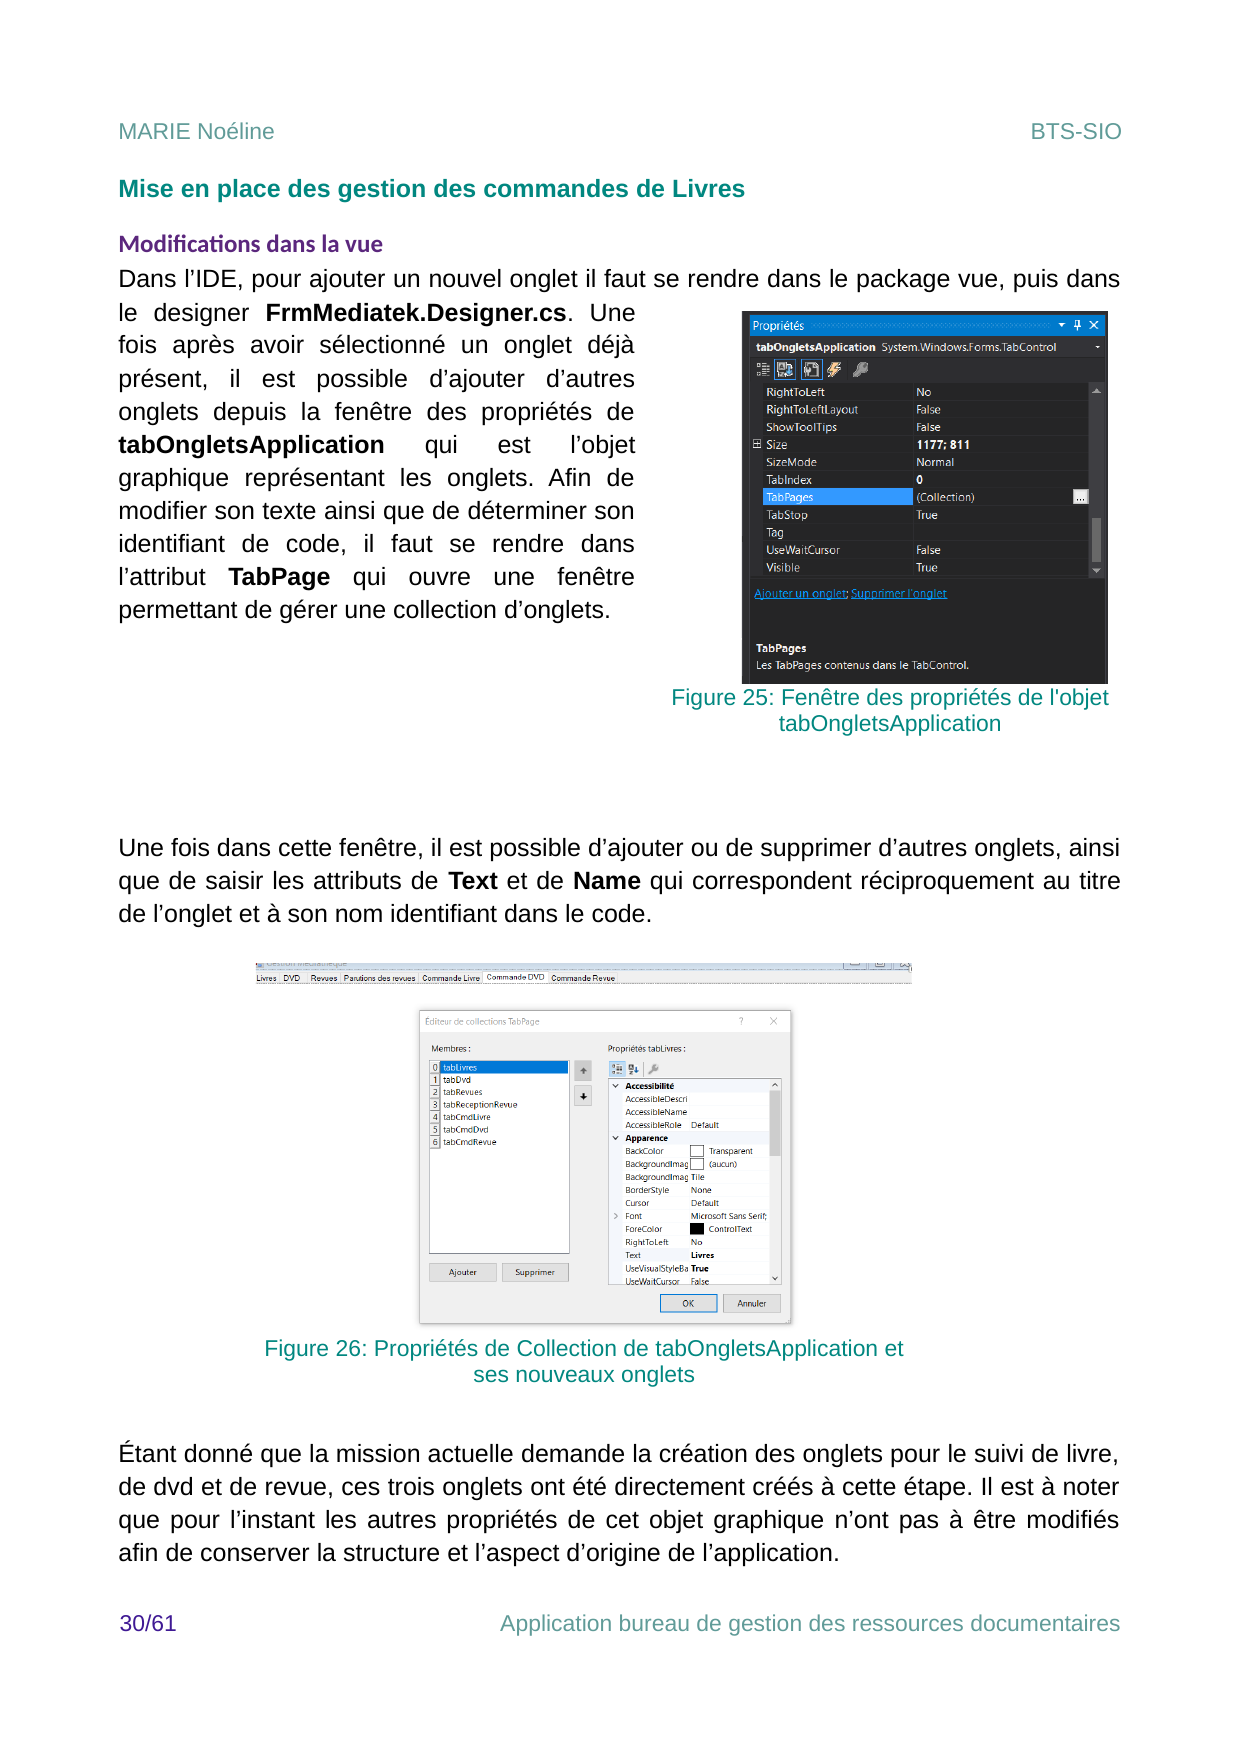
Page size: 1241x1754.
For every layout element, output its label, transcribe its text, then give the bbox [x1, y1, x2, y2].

text Figure 26: Propriétés de Collection de tabOngletsApplication et ses nouveaux onglets [256, 1335, 912, 1387]
text Figure 25: Fenêtre des propriétés de l'objet tabOngletsApplication [636, 684, 1144, 736]
text Étant donné que la mission actuelle demande la création des onglets pour le suivi de livre, de dvd et de revue, ces trois onglets ont été directement créés à cette étape. Il est à noter que pour l’instant les autres propriétés de cet objet graphique n’ont pas à être modifiés afin de conserver la structure et l’aspect d’origine de l’application. [118, 1439, 1122, 1567]
subtitle Mise en place des gestion des commandes de Livres [118, 174, 1122, 203]
text Une fois dans cette fenêtre, il est possible d’ajouter ou de supprimer d’autres onglets, ainsi que de saisir les attributs de Text et de Name qui correspondent réciproquement au titre de l’onglet et à son nom identifiant dans le code. [118, 833, 1122, 927]
text Dans l’IDE, pour ajouter un nouvel onglet il faut se rendre dans le package vue, puis dans le designer FrmMediatek.Designer.cs. Une fois après avoir sélectionné un onglet déjà présent, il est possible d’ajouter d’autres onglets depuis la fenêtre des propriétés de tabOngletsApplication qui est l’objet graphique représentant les onglets. Afin de modifier son texte ainsi que de déterminer son identifiant de code, il faut se rendre dans l’attribut TabPage qui ouvre une fenêtre permettant de gérer une collection d’onglets. [118, 264, 1144, 623]
subtitle Modifications dans la vue [118, 228, 1122, 258]
picture [741, 311, 1108, 684]
picture [255, 963, 912, 1335]
